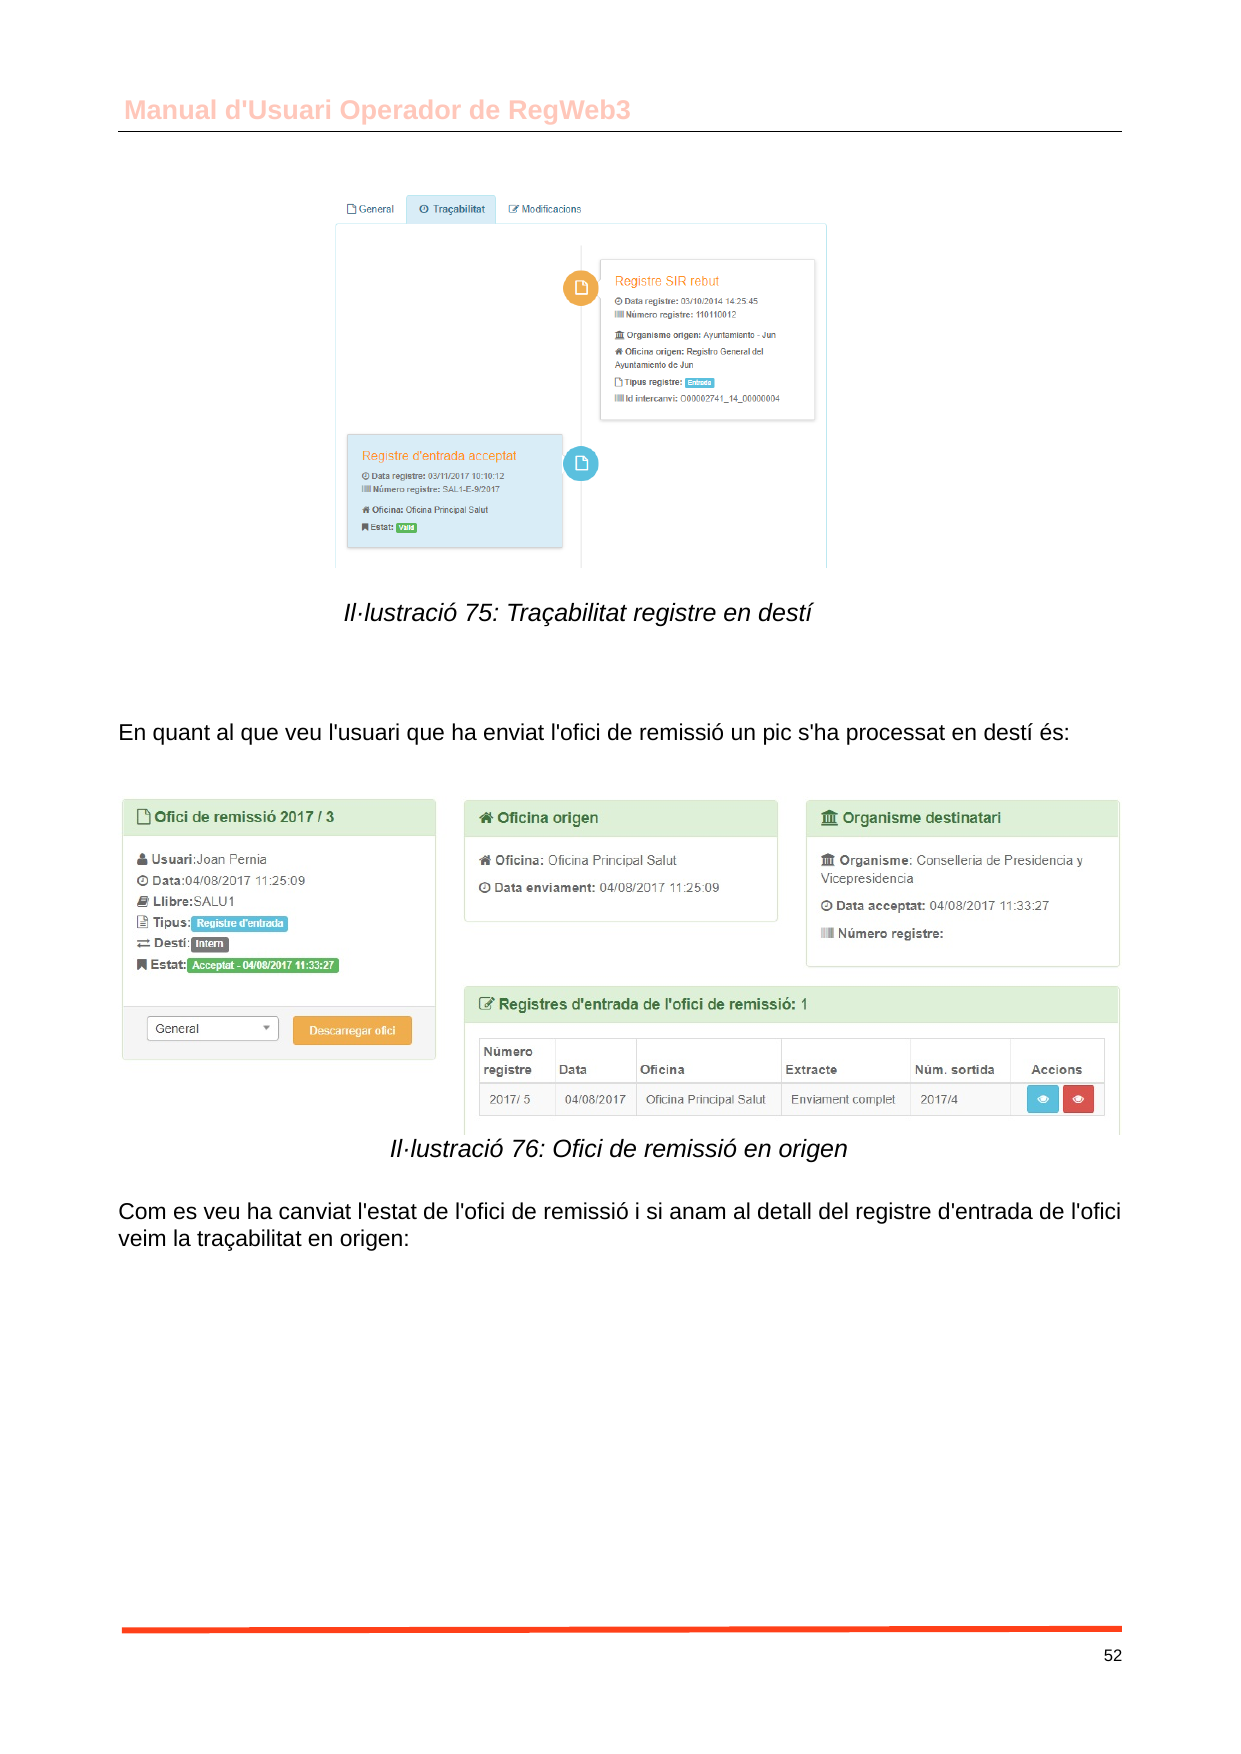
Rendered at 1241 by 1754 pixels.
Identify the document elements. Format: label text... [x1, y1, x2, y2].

text En quant al que veu l'usuari que ha enviat l'ofici de remissió un pic s'ha processat en destí és: [118, 719, 1122, 745]
text Il·lustració 75: Traçabilitat registre en destí [118, 597, 1040, 626]
text Il·lustració 76: Ofici de remissió en origen [118, 1135, 1122, 1163]
picture [118, 796, 1123, 1135]
picture [325, 192, 833, 568]
text Com es veu ha canviat l'estat de l'ofici de remissió i si anam al detall del registre d'entrada de l'ofici veim la traçabilitat en origen: [118, 1198, 1122, 1251]
